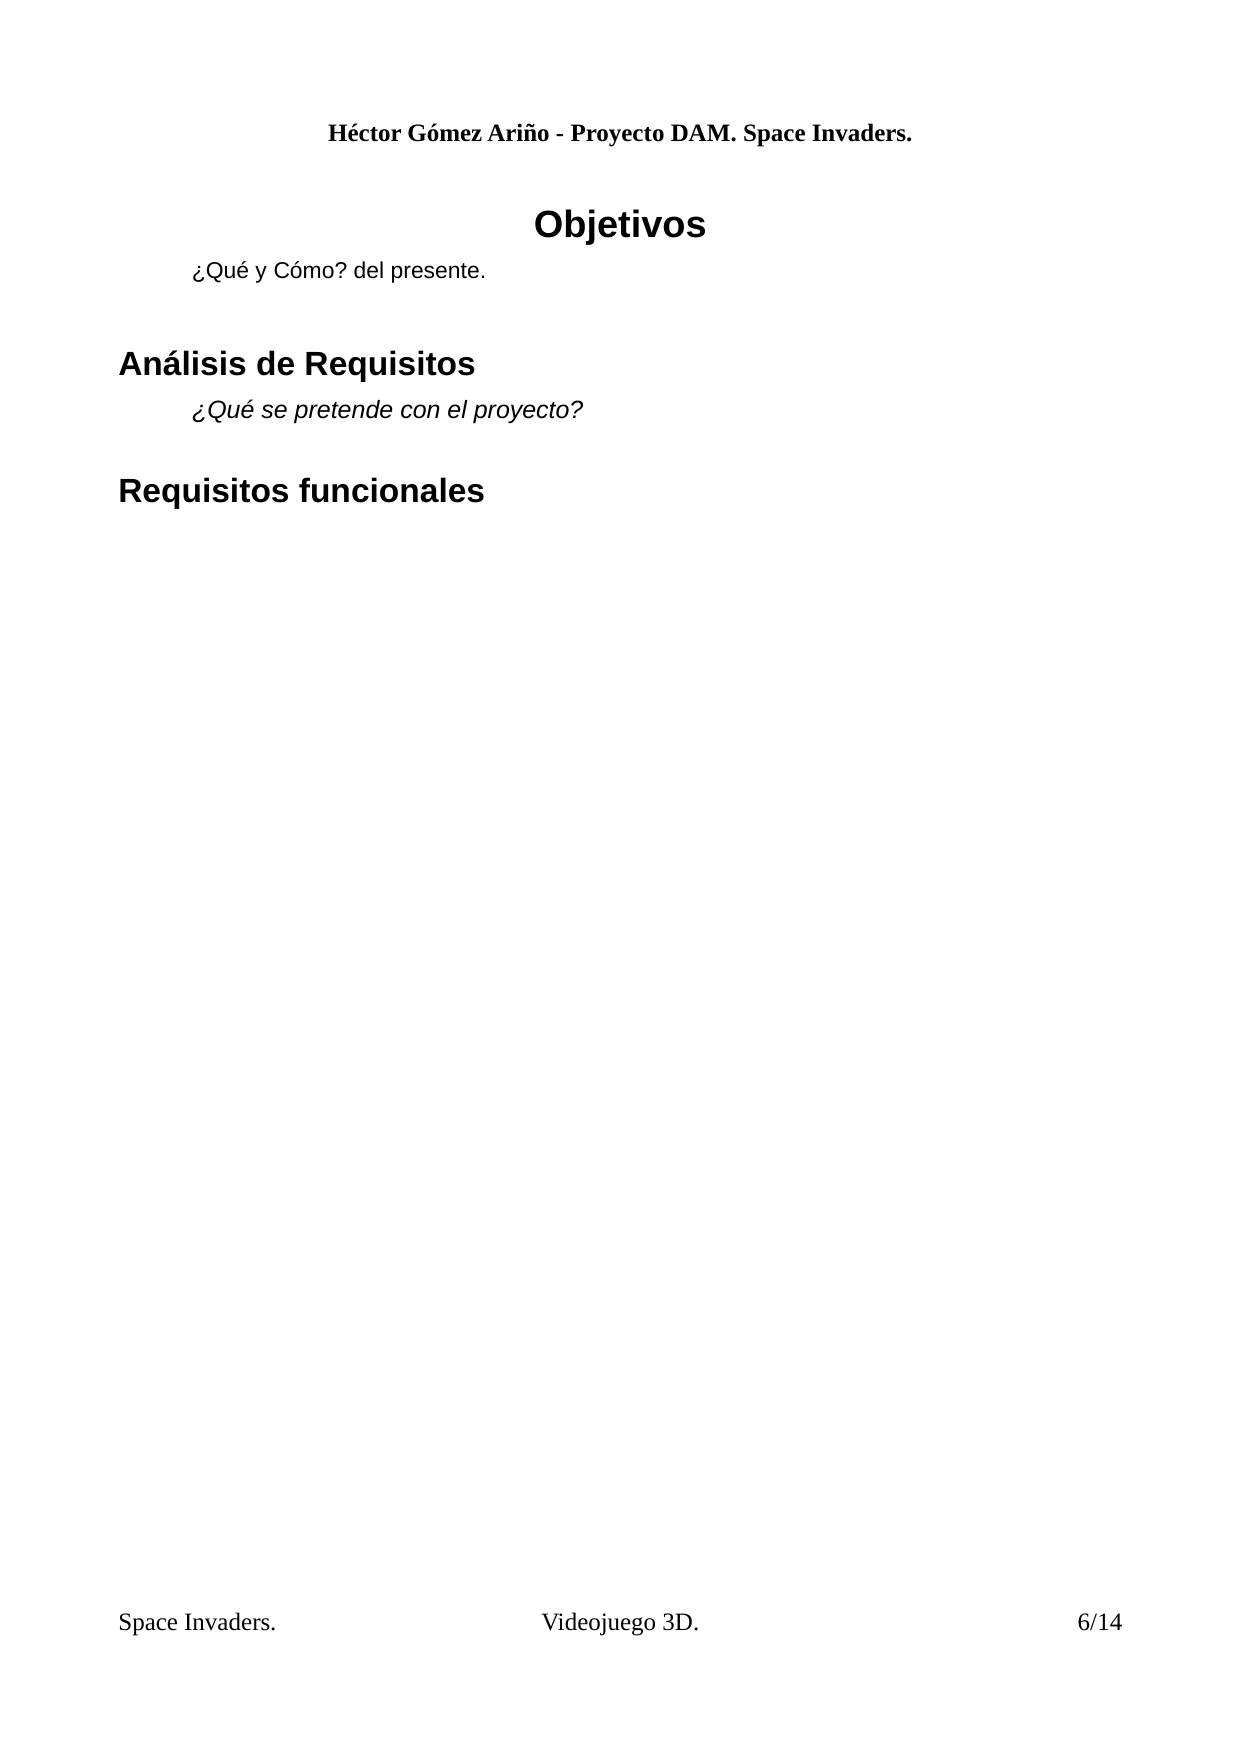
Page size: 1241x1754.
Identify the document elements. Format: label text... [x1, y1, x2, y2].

text ¿Qué se pretende con el proyecto? [192, 395, 1122, 423]
subtitle Análisis de Requisitos [118, 343, 1122, 382]
subtitle Objetivos [118, 201, 1122, 245]
subtitle Requisitos funcionales [118, 471, 1122, 509]
text ¿Qué y Cómo? del presente. [118, 257, 1122, 284]
